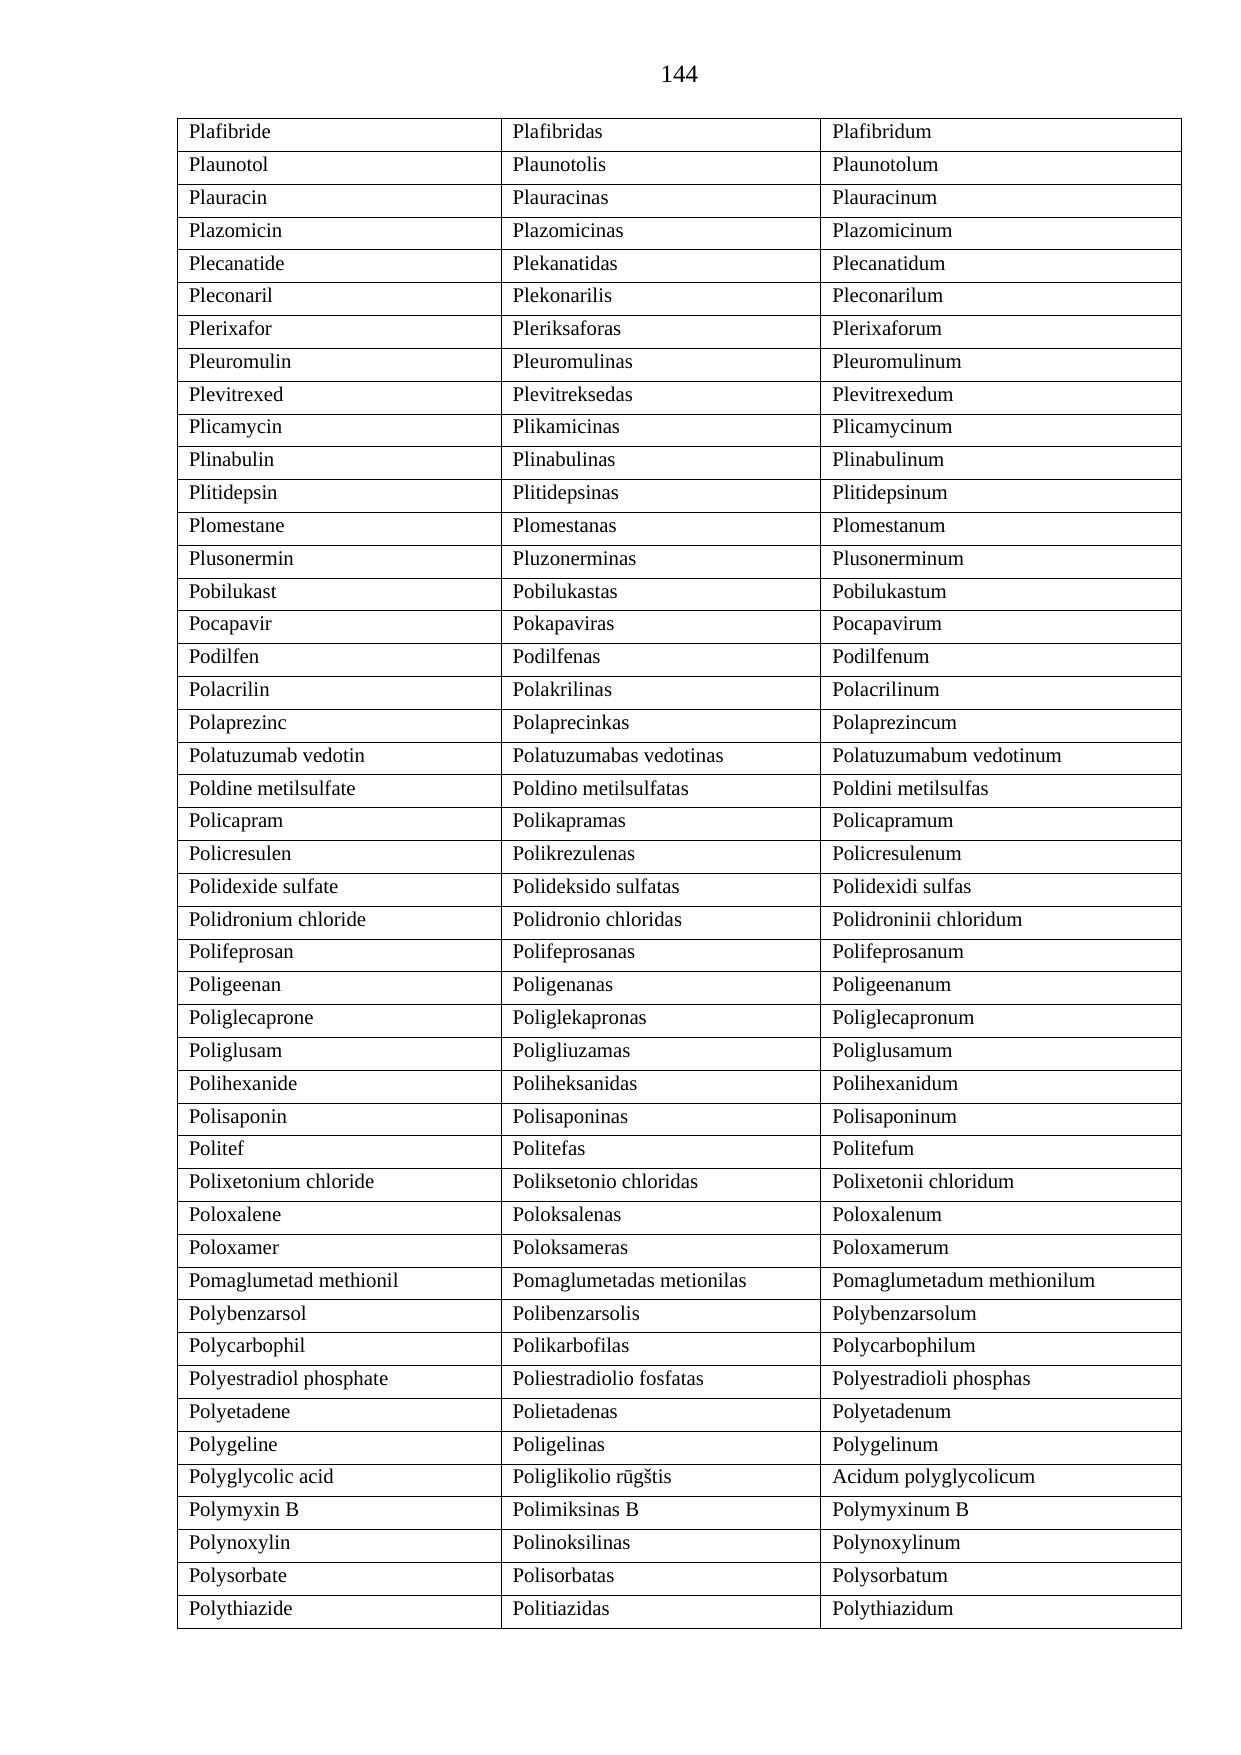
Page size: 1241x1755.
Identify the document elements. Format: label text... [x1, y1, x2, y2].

table_cell Plecanatide [178, 250, 501, 282]
table_cell Polikapramas [502, 808, 820, 840]
table_cell Pobilukast [178, 579, 501, 610]
table_cell Polatuzumab vedotin [178, 743, 501, 774]
table_cell Poliksetonio chloridas [502, 1169, 820, 1201]
table_cell Poldini metilsulfas [821, 775, 1181, 807]
table_cell Poloksameras [502, 1235, 820, 1267]
table_cell Polacrilin [178, 677, 501, 709]
table_cell Polixetonii chloridum [821, 1169, 1181, 1201]
table_cell Polygelinum [821, 1432, 1181, 1463]
table_cell Pleriksaforas [502, 316, 820, 348]
table_cell Polybenzarsol [178, 1300, 501, 1332]
table_cell Pomaglumetadas metionilas [502, 1268, 820, 1299]
table_cell Pleconarilum [821, 283, 1181, 315]
table_cell Polygeline [178, 1432, 501, 1463]
table_cell Polietadenas [502, 1399, 820, 1431]
table_cell Plusonerminum [821, 546, 1181, 577]
table_cell Plazomicinas [502, 218, 820, 249]
table_cell Poligeenanum [821, 972, 1181, 1004]
table_cell Pocapavirum [821, 611, 1181, 643]
table_cell Pluzonerminas [502, 546, 820, 577]
table_cell Polihexanidum [821, 1071, 1181, 1102]
table_cell Pokapaviras [502, 611, 820, 643]
table_cell Polyetadenum [821, 1399, 1181, 1431]
table_cell Plafibride [178, 119, 501, 151]
table_cell Pleconaril [178, 283, 501, 315]
table_cell Plomestane [178, 513, 501, 545]
table_cell Polikarbofilas [502, 1333, 820, 1365]
table_cell Pobilukastas [502, 579, 820, 610]
table_cell Plinabulinum [821, 447, 1181, 479]
table_cell Polynoxylinum [821, 1530, 1181, 1562]
table_cell Acidum polyglycolicum [821, 1465, 1181, 1496]
table_cell Plerixaforum [821, 316, 1181, 348]
table_cell Polisaponin [178, 1104, 501, 1135]
table_cell Poligliuzamas [502, 1038, 820, 1070]
table_cell Plerixafor [178, 316, 501, 348]
table_cell Plicamycinum [821, 415, 1181, 446]
table_cell Polaprecinkas [502, 710, 820, 742]
table_cell Policresulen [178, 841, 501, 873]
table_cell Polinoksilinas [502, 1530, 820, 1562]
table_cell Poliglecapronum [821, 1005, 1181, 1037]
table_cell Policresulenum [821, 841, 1181, 873]
table_cell Poloksalenas [502, 1202, 820, 1234]
table_cell Poliglikolio rūgštis [502, 1465, 820, 1496]
table_cell Plazomicin [178, 218, 501, 249]
table_cell Plitidepsinum [821, 480, 1181, 512]
table_cell Poloxamerum [821, 1235, 1181, 1267]
table_cell Pleuromulinum [821, 349, 1181, 381]
table_cell Polaprezinc [178, 710, 501, 742]
table_cell Polidroninii chloridum [821, 907, 1181, 938]
table_cell Poliestradiolio fosfatas [502, 1366, 820, 1398]
table_cell Poloxalenum [821, 1202, 1181, 1234]
table_cell Polycarbophil [178, 1333, 501, 1365]
table_cell Polyestradiol phosphate [178, 1366, 501, 1398]
table_cell Polaprezincum [821, 710, 1181, 742]
table_cell Podilfen [178, 644, 501, 676]
table_cell Poligelinas [502, 1432, 820, 1463]
table_cell Plomestanas [502, 513, 820, 545]
table_cell Polidronium chloride [178, 907, 501, 938]
table_cell Polythiazidum [821, 1596, 1181, 1627]
table_cell Policapramum [821, 808, 1181, 840]
table_cell Polidexide sulfate [178, 874, 501, 906]
table_cell Plevitrexed [178, 382, 501, 413]
table_cell Plitidepsinas [502, 480, 820, 512]
table_cell Policapram [178, 808, 501, 840]
table_cell Poloxamer [178, 1235, 501, 1267]
table_cell Polythiazide [178, 1596, 501, 1627]
table_cell Plaunotol [178, 152, 501, 184]
table_cell Polimiksinas B [502, 1497, 820, 1529]
table_cell Plevitrexedum [821, 382, 1181, 413]
table_cell Poliglusamum [821, 1038, 1181, 1070]
table_cell Politiazidas [502, 1596, 820, 1627]
table_cell Plinabulin [178, 447, 501, 479]
table_cell Polideksido sulfatas [502, 874, 820, 906]
table_cell Polihexanide [178, 1071, 501, 1102]
table_cell Plusonermin [178, 546, 501, 577]
table_cell Poliglekapronas [502, 1005, 820, 1037]
table_cell Polisorbatas [502, 1563, 820, 1595]
table_cell Polifeprosan [178, 940, 501, 971]
table_cell Polymyxin B [178, 1497, 501, 1529]
table_cell Poloxalene [178, 1202, 501, 1234]
table_cell Poliglecaprone [178, 1005, 501, 1037]
table_cell Podilfenas [502, 644, 820, 676]
table_cell Plazomicinum [821, 218, 1181, 249]
table_cell Polikrezulenas [502, 841, 820, 873]
table_cell Pleuromulin [178, 349, 501, 381]
table_cell Poligenanas [502, 972, 820, 1004]
table_cell Pomaglumetadum methionilum [821, 1268, 1181, 1299]
table_cell Polifeprosanas [502, 940, 820, 971]
table_cell Plecanatidum [821, 250, 1181, 282]
table_cell Plevitreksedas [502, 382, 820, 413]
table_cell Plikamicinas [502, 415, 820, 446]
table_cell Plinabulinas [502, 447, 820, 479]
table_cell Pomaglumetad methionil [178, 1268, 501, 1299]
table_cell Polifeprosanum [821, 940, 1181, 971]
table_cell Polatuzumabum vedotinum [821, 743, 1181, 774]
table_cell Plafibridas [502, 119, 820, 151]
table_cell Plicamycin [178, 415, 501, 446]
table_cell Polysorbate [178, 1563, 501, 1595]
table_cell Politefas [502, 1136, 820, 1168]
table_cell Plauracinum [821, 185, 1181, 217]
table_cell Polyglycolic acid [178, 1465, 501, 1496]
table_cell Plaunotolum [821, 152, 1181, 184]
table_cell Pleuromulinas [502, 349, 820, 381]
table_cell Polisaponinum [821, 1104, 1181, 1135]
table_cell Polysorbatum [821, 1563, 1181, 1595]
table_cell Polymyxinum B [821, 1497, 1181, 1529]
table_cell Plauracin [178, 185, 501, 217]
table_cell Plafibridum [821, 119, 1181, 151]
table_cell Poldine metilsulfate [178, 775, 501, 807]
table_cell Plaunotolis [502, 152, 820, 184]
table_cell Plauracinas [502, 185, 820, 217]
table_cell Politef [178, 1136, 501, 1168]
table_cell Politefum [821, 1136, 1181, 1168]
table_cell Polycarbophilum [821, 1333, 1181, 1365]
table_cell Polyetadene [178, 1399, 501, 1431]
table_cell Pocapavir [178, 611, 501, 643]
table_cell Plekonarilis [502, 283, 820, 315]
table_cell Polynoxylin [178, 1530, 501, 1562]
table_cell Polatuzumabas vedotinas [502, 743, 820, 774]
table_cell Polidronio chloridas [502, 907, 820, 938]
table_cell Poligeenan [178, 972, 501, 1004]
table_cell Polyestradioli phosphas [821, 1366, 1181, 1398]
table_cell Polixetonium chloride [178, 1169, 501, 1201]
table_cell Polybenzarsolum [821, 1300, 1181, 1332]
table_cell Plekanatidas [502, 250, 820, 282]
table_cell Plomestanum [821, 513, 1181, 545]
table_cell Poliglusam [178, 1038, 501, 1070]
table_cell Polacrilinum [821, 677, 1181, 709]
table_cell Podilfenum [821, 644, 1181, 676]
table_cell Plitidepsin [178, 480, 501, 512]
table_cell Polidexidi sulfas [821, 874, 1181, 906]
table_cell Polibenzarsolis [502, 1300, 820, 1332]
table_cell Polakrilinas [502, 677, 820, 709]
table_cell Polisaponinas [502, 1104, 820, 1135]
table_cell Pobilukastum [821, 579, 1181, 610]
table_cell Poliheksanidas [502, 1071, 820, 1102]
table_cell Poldino metilsulfatas [502, 775, 820, 807]
